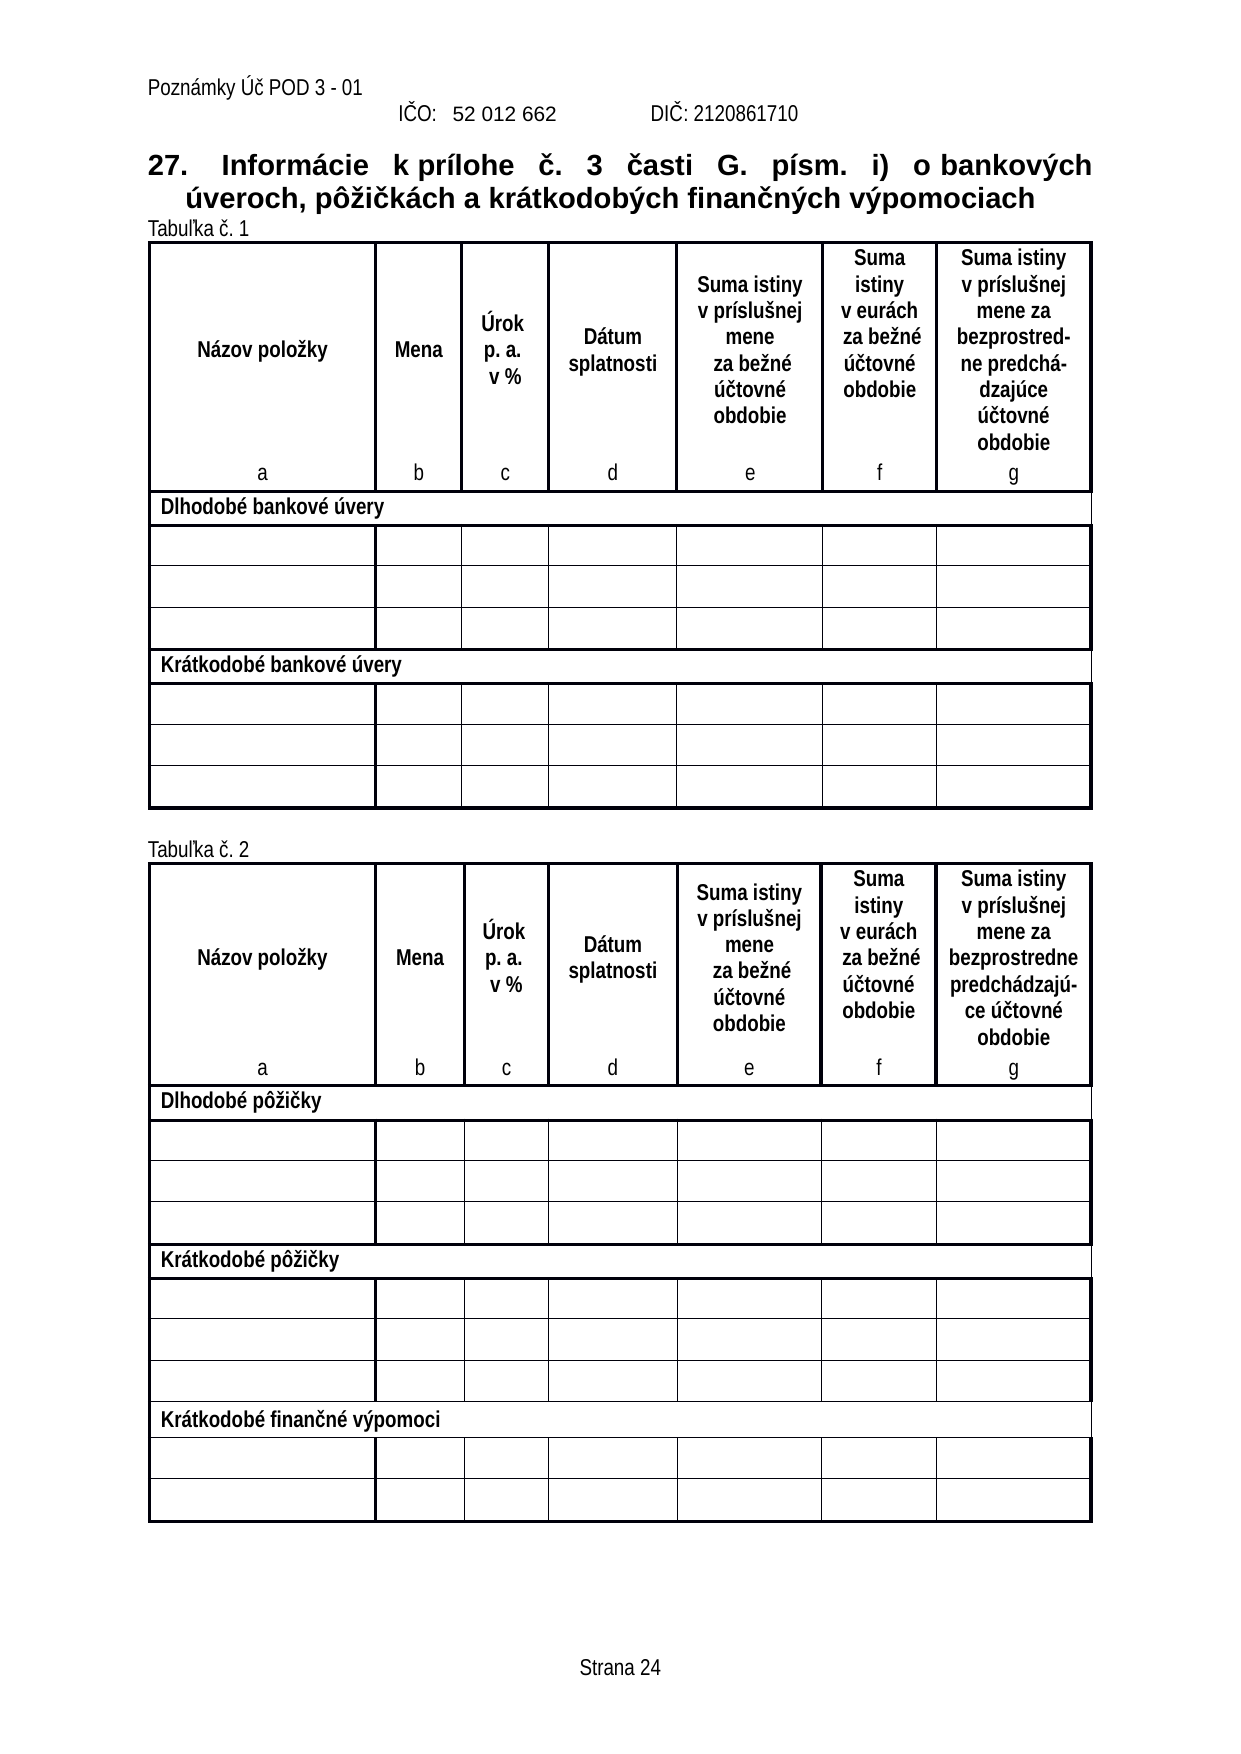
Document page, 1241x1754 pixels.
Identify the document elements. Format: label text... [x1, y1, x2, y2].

table_header Názov položky [151, 244, 374, 455]
table_cell f [824, 455, 935, 489]
table_cell [377, 1161, 464, 1201]
table_cell [465, 1438, 548, 1478]
table_cell [937, 608, 1089, 648]
table_header Suma istiny v príslušnej mene za bežné účtovné obdobie [678, 244, 821, 455]
table_cell [549, 1280, 677, 1318]
table_cell [937, 1479, 1089, 1520]
table_cell [678, 1319, 821, 1360]
table_cell [465, 1280, 548, 1318]
table_cell f [823, 1050, 934, 1084]
table_cell [151, 1479, 374, 1520]
table_cell [151, 1438, 374, 1478]
table_cell [678, 1479, 821, 1520]
table_cell c [466, 1050, 547, 1084]
table_cell [823, 566, 936, 607]
table_cell [549, 1438, 677, 1478]
table_cell d [550, 455, 675, 489]
table_cell [465, 1361, 548, 1401]
table_cell Krátkodobé bankové úvery [151, 651, 1091, 682]
table_cell [678, 1202, 821, 1243]
table_header Mena [377, 865, 463, 1050]
table_cell [937, 527, 1089, 565]
table_cell [937, 1438, 1089, 1478]
table_cell [377, 685, 461, 724]
table_cell [462, 608, 548, 648]
table_cell [823, 725, 936, 765]
table_cell [678, 1161, 821, 1201]
table_header Dátum splatnosti [550, 244, 675, 455]
table_cell [937, 1319, 1089, 1360]
table_cell e [679, 1050, 819, 1084]
table_cell [549, 766, 676, 806]
table_cell [822, 1122, 936, 1160]
table_cell [462, 725, 548, 765]
table_cell [677, 527, 822, 565]
table_cell [822, 1319, 936, 1360]
table_cell [549, 1479, 677, 1520]
table_cell [151, 725, 374, 765]
table_cell [151, 1161, 374, 1201]
table_header Suma istiny v príslušnej mene za bežné účtovné obdobie [679, 865, 819, 1050]
table_cell [377, 1319, 464, 1360]
table_cell [823, 608, 936, 648]
table_cell [462, 685, 548, 724]
text Tabuľka č. 2 [148, 836, 1092, 862]
table_cell [465, 1319, 548, 1360]
table_cell [937, 725, 1089, 765]
table_cell [377, 1438, 464, 1478]
table_cell [678, 1122, 821, 1160]
table_cell [377, 766, 461, 806]
table_cell [937, 1361, 1089, 1401]
table_cell [549, 1122, 677, 1160]
table_cell [151, 1202, 374, 1243]
table_header Dátum splatnosti [550, 865, 676, 1050]
table_cell [462, 527, 548, 565]
table_cell [465, 1479, 548, 1520]
table_cell [678, 1280, 821, 1318]
table_cell [677, 566, 822, 607]
table_cell [677, 608, 822, 648]
table_cell [822, 1161, 936, 1201]
table_cell [151, 766, 374, 806]
table_cell [377, 608, 461, 648]
title Informácie k prílohe č. 3 časti G. písm. i) o bankových úveroch, pôžičkách a krátkodobých finančných výpomociach [148, 148, 1092, 215]
table_cell [151, 1280, 374, 1318]
text Tabuľka č. 1 [148, 215, 1092, 241]
table_cell [377, 1479, 464, 1520]
table_header Suma istiny v príslušnej mene za bezprostredne predchádzajú-ce účtovné obdobie [938, 865, 1089, 1050]
table_cell d [550, 1050, 676, 1084]
table_cell [462, 566, 548, 607]
table_cell [937, 566, 1089, 607]
table_cell g [938, 1050, 1089, 1084]
table_header Názov položky [151, 865, 374, 1050]
table_cell [151, 566, 374, 607]
table_cell [823, 766, 936, 806]
table_cell b [377, 455, 460, 489]
table_cell b [377, 1050, 463, 1084]
table_cell [549, 1161, 677, 1201]
table_cell [937, 1122, 1089, 1160]
table_cell [822, 1202, 936, 1243]
table_cell [678, 1438, 821, 1478]
table_cell [937, 1161, 1089, 1201]
table_cell [377, 1361, 464, 1401]
table_cell [549, 1319, 677, 1360]
table_cell [151, 608, 374, 648]
table_cell [462, 766, 548, 806]
table_cell c [463, 455, 547, 489]
table_cell [549, 1361, 677, 1401]
table_cell [377, 1122, 464, 1160]
table_cell g [938, 455, 1089, 489]
table_cell [823, 685, 936, 724]
table_cell [937, 1202, 1089, 1243]
table_cell [677, 725, 822, 765]
table_cell [377, 527, 461, 565]
table_cell a [151, 455, 374, 489]
table_cell [549, 527, 676, 565]
table_cell [937, 685, 1089, 724]
table_cell [151, 1361, 374, 1401]
table_header Úrok p. a. v % [466, 865, 547, 1050]
table_header Suma istiny v príslušnej mene za bezprostred-ne predchá-dzajúce účtovné obdobie [938, 244, 1089, 455]
table_cell [151, 685, 374, 724]
table_cell [151, 1319, 374, 1360]
table_cell [822, 1361, 936, 1401]
table_header Suma istiny v eurách za bežné účtovné obdobie [824, 244, 935, 455]
table_cell [465, 1202, 548, 1243]
table_cell [822, 1479, 936, 1520]
table_cell [377, 725, 461, 765]
table_cell [377, 1202, 464, 1243]
table_cell [822, 1280, 936, 1318]
table_cell [937, 766, 1089, 806]
table_cell Krátkodobé pôžičky [151, 1246, 1091, 1277]
table_cell Dlhodobé pôžičky [151, 1087, 1091, 1118]
table_cell [822, 1438, 936, 1478]
table_cell [465, 1122, 548, 1160]
table_cell Krátkodobé finančné výpomoci [151, 1402, 1091, 1437]
table_cell [465, 1161, 548, 1201]
table_cell [823, 527, 936, 565]
table_cell [678, 1361, 821, 1401]
table_header Suma istiny v eurách za bežné účtovné obdobie [823, 865, 934, 1050]
table_cell [677, 685, 822, 724]
table_cell [549, 685, 676, 724]
table_cell [677, 766, 822, 806]
table_cell [377, 1280, 464, 1318]
table_cell [549, 566, 676, 607]
table_cell [549, 725, 676, 765]
table_header Úrok p. a. v % [463, 244, 547, 455]
table_cell [151, 1122, 374, 1160]
table_cell [549, 608, 676, 648]
table_cell Dlhodobé bankové úvery [151, 493, 1091, 524]
table_cell e [678, 455, 821, 489]
table_cell [151, 527, 374, 565]
table_cell [377, 566, 461, 607]
table_cell [549, 1202, 677, 1243]
table_cell a [151, 1050, 374, 1084]
table_cell [937, 1280, 1089, 1318]
table_header Mena [377, 244, 460, 455]
